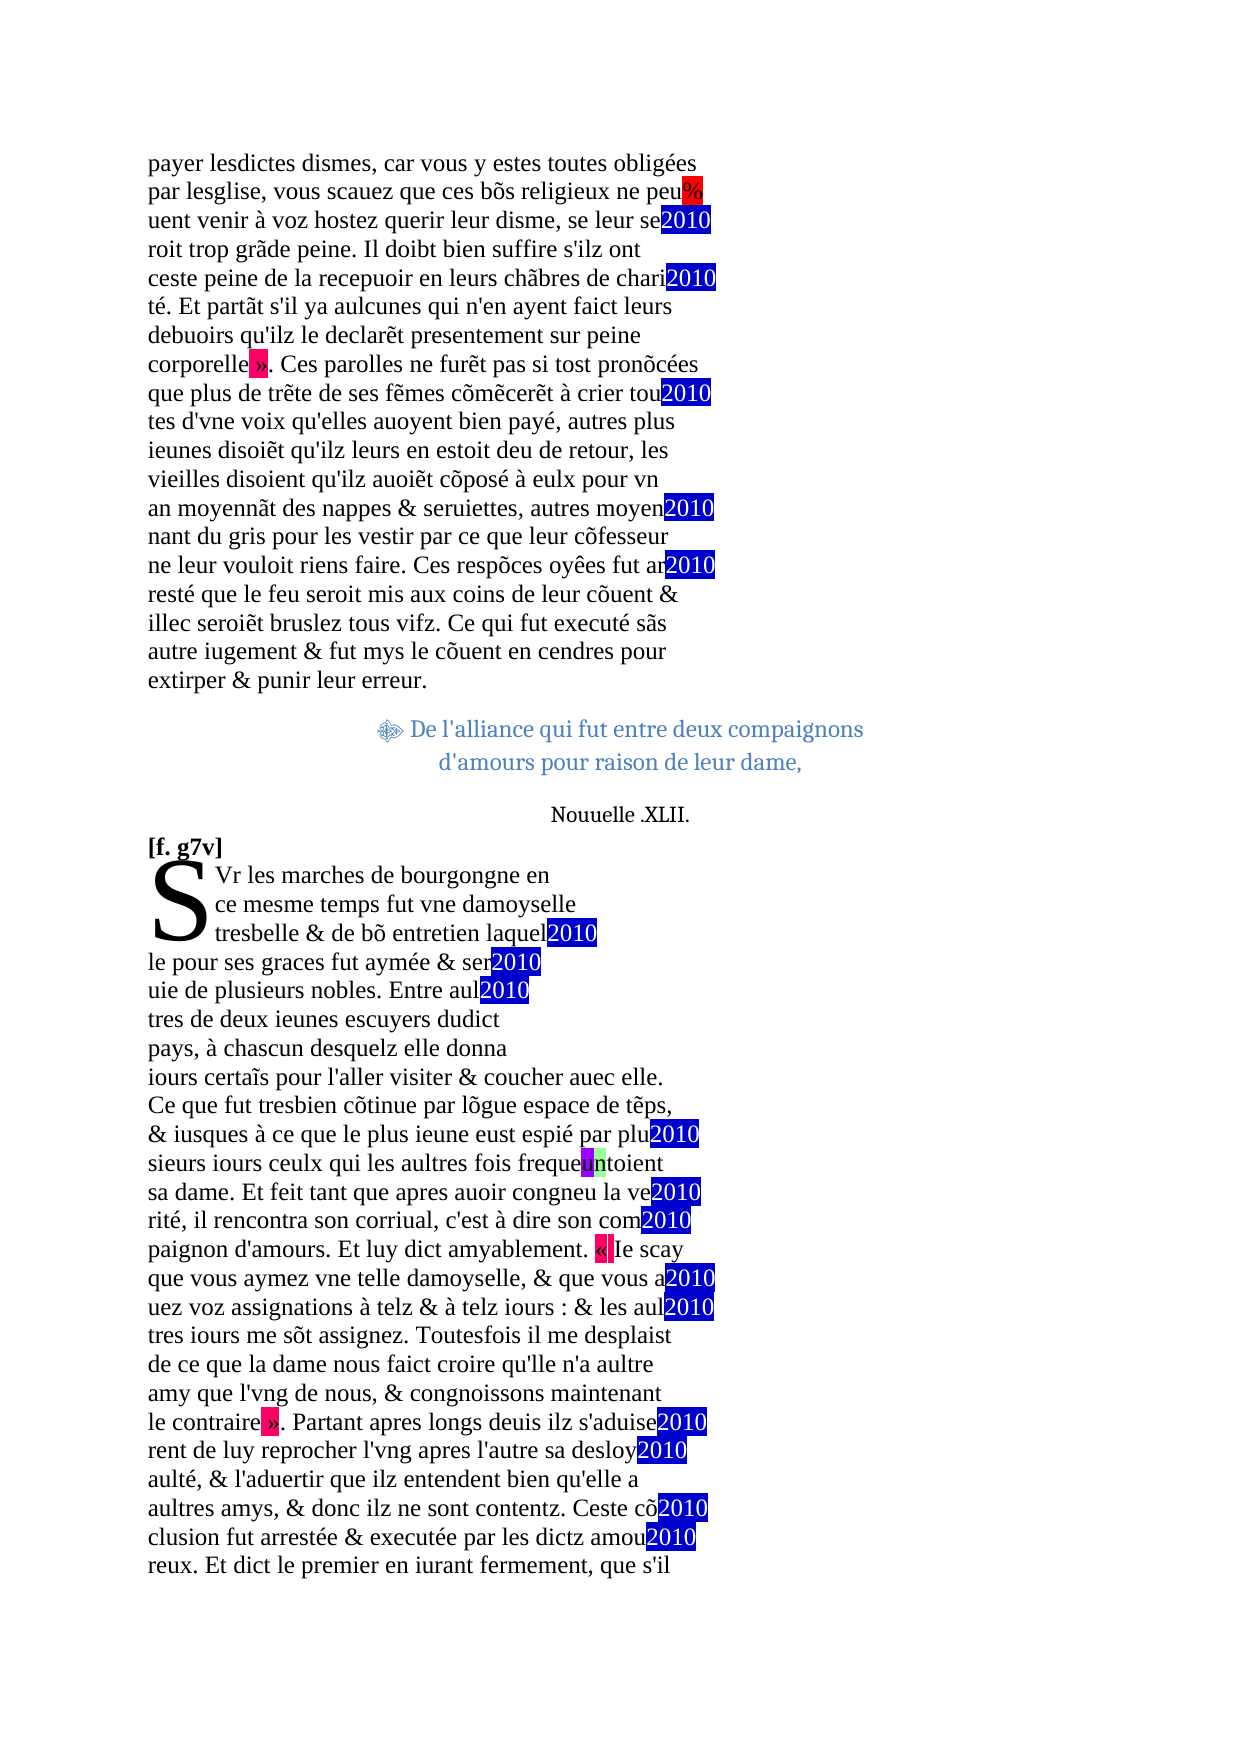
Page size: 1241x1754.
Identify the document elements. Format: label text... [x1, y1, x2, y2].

text SVr les marches de bourgongne en ce mesme temps fut vne damoyselle tresbelle & de bõ entretien laquel2010 le pour ses graces fut aymée & ser2010 uie de plusieurs nobles. Entre aul2010 tres de deux ieunes escuyers dudict pays, à chascun desquelz elle donna iours certaĩs pour l'aller visiter & coucher auec elle. Ce que fut tresbien cõtinue par lõgue espace de tẽps, & iusques à ce que le plus ieune eust espié par plu2010 sieurs iours ceulx qui les aultres fois frequeuntoient sa dame. Et feit tant que apres auoir congneu la ve2010 rité, il rencontra son corriual, c'est à dire son com2010 paignon d'amours. Et luy dict amyablement. « Ie scay que vous aymez vne telle damoyselle, & que vous a2010 uez voz assignations à telz & à telz iours : & les aul2010 tres iours me sõt assignez. Toutesfois il me desplaist de ce que la dame nous faict croire qu'lle n'a aultre amy que l'vng de nous, & congnoissons maintenant le contraire ». Partant apres longs deuis ilz s'aduise2010 rent de luy reprocher l'vng apres l'autre sa desloy2010 aulté, & l'aduertir que ilz entendent bien qu'elle a aultres amys, & donc ilz ne sont contentz. Ceste cõ2010 clusion fut arrestée & executée par les dictz amou2010 reux. Et dict le premier en iurant fermement, que s'il [148, 861, 1093, 1579]
subtitle Nouuelle .XLII. [148, 802, 1093, 828]
text [f. g7v] [148, 832, 1093, 861]
subtitle ❧ De l'alliance qui fut entre deux compaignons d'amours pour raison de leur dame, [148, 715, 1093, 776]
text payer lesdictes dismes, car vous y estes toutes obligées par lesglise, vous scauez que ces bõs religieux ne peu% uent venir à voz hostez querir leur disme, se leur se2010 roit trop grãde peine. Il doibt bien suffire s'ilz ont ceste peine de la recepuoir en leurs chãbres de chari2010 té. Et partãt s'il ya aulcunes qui n'en ayent faict leurs debuoirs qu'ilz le declarẽt presentement sur peine corporelle ». Ces parolles ne furẽt pas si tost pronõcées que plus de trẽte de ses fẽmes cõmẽcerẽt à crier tou2010 tes d'vne voix qu'elles auoyent bien payé, autres plus ieunes disoiẽt qu'ilz leurs en estoit deu de retour, les vieilles disoient qu'ilz auoiẽt cõposé à eulx pour vn an moyennãt des nappes & seruiettes, autres moyen2010 nant du gris pour les vestir par ce que leur cõfesseur ne leur vouloit riens faire. Ces respõces oyêes fut ar2010 resté que le feu seroit mis aux coins de leur cõuent & illec seroiẽt bruslez tous vifz. Ce qui fut executé sãs autre iugement & fut mys le cõuent en cendres pour extirper & punir leur erreur. [148, 148, 1093, 694]
